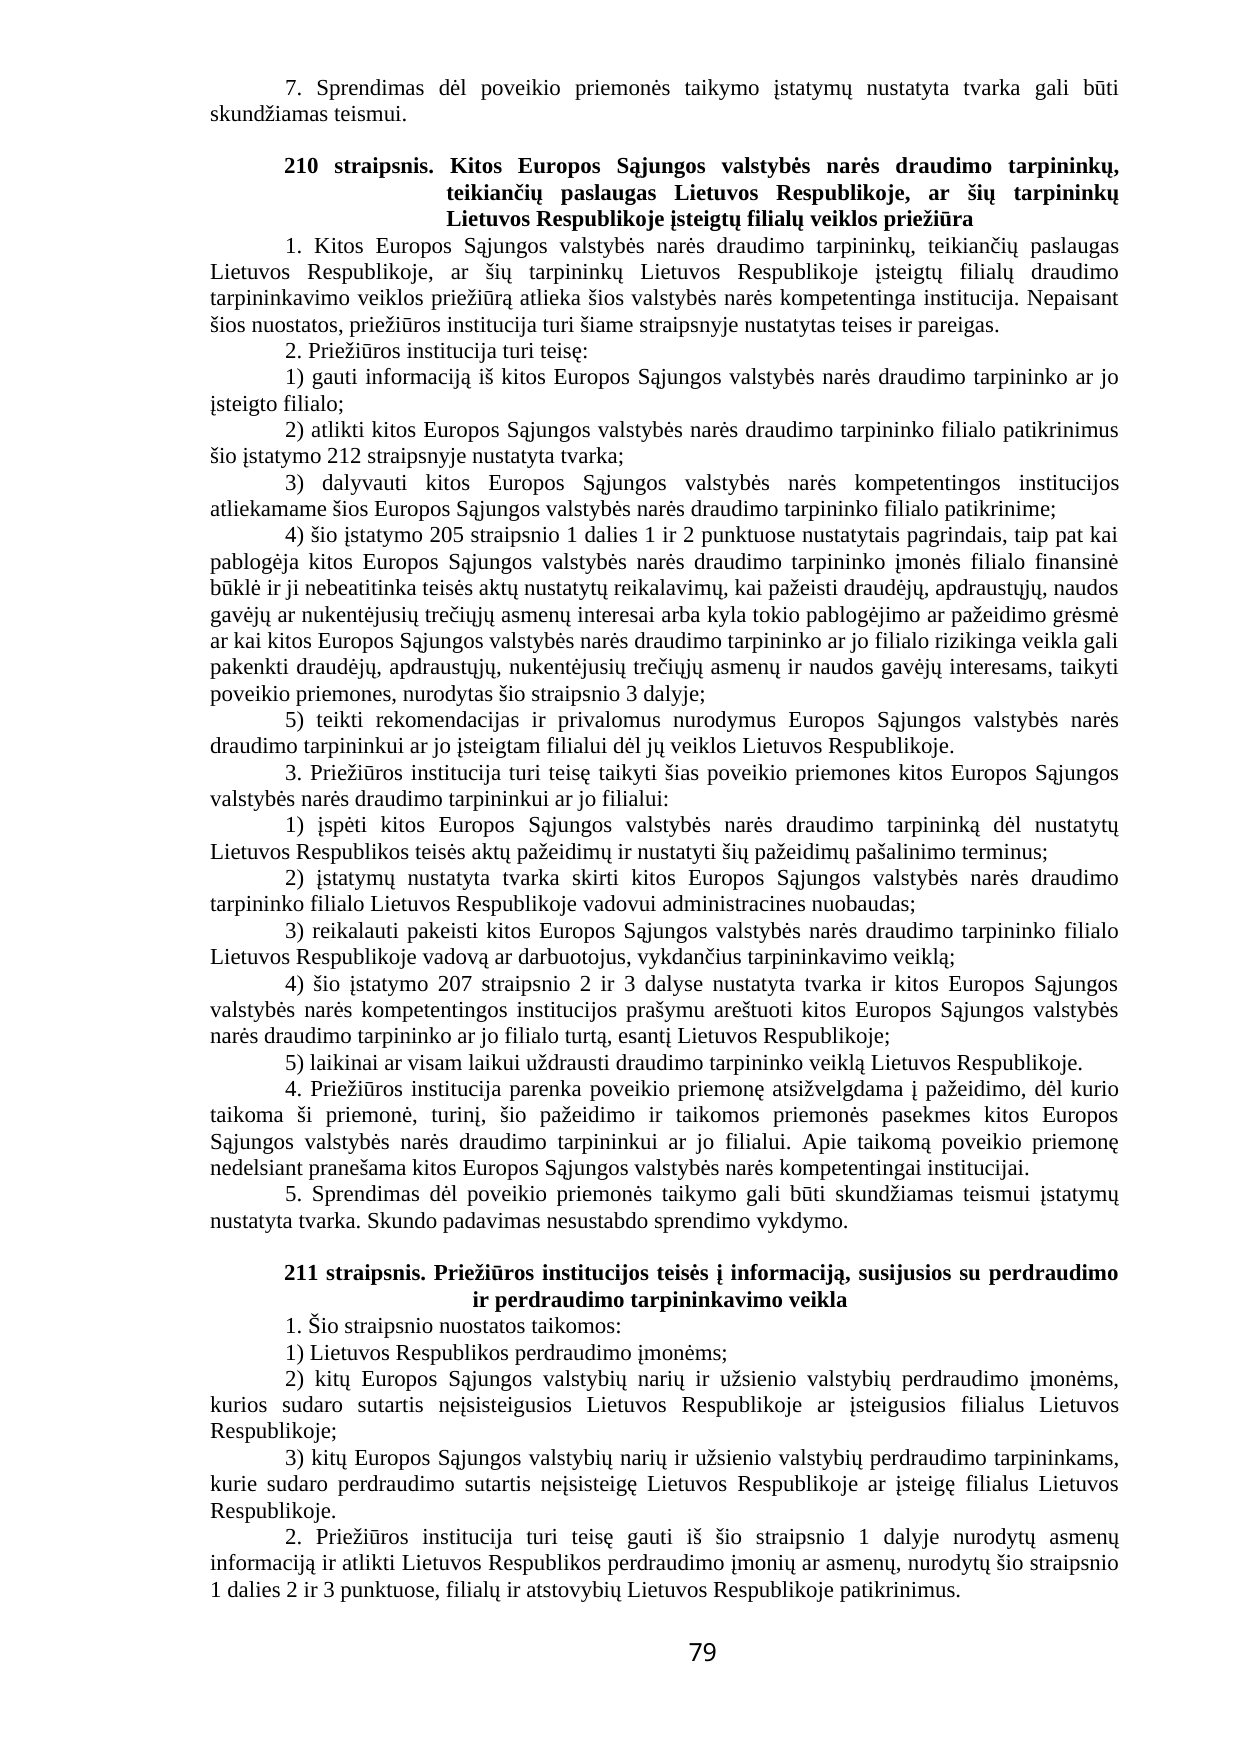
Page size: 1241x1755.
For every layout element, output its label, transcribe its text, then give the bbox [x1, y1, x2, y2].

text 3. Priežiūros institucija turi teisę taikyti šias poveikio priemones kitos Europos Sąjungos valstybės narės draudimo tarpininkui ar jo filialui: [210, 759, 1120, 811]
text 3) dalyvauti kitos Europos Sąjungos valstybės narės kompetentingos institucijos atliekamame šios Europos Sąjungos valstybės narės draudimo tarpininko filialo patikrinime; [210, 469, 1120, 522]
text 1. Kitos Europos Sąjungos valstybės narės draudimo tarpininkų, teikiančių paslaugas Lietuvos Respublikoje, ar šių tarpininkų Lietuvos Respublikoje įsteigtų filialų draudimo tarpininkavimo veiklos priežiūrą atlieka šios valstybės narės kompetentinga institucija. Nepaisant šios nuostatos, priežiūros institucija turi šiame straipsnyje nustatytas teises ir pareigas. [210, 232, 1120, 337]
text 211 straipsnis. Priežiūros institucijos teisės į informaciją, susijusios su perdraudimo ir perdraudimo tarpininkavimo veikla [284, 1259, 1120, 1312]
text 2) kitų Europos Sąjungos valstybių narių ir užsienio valstybių perdraudimo įmonėms, kurios sudaro sutartis neįsisteigusios Lietuvos Respublikoje ar įsteigusios filialus Lietuvos Respublikoje; [210, 1365, 1120, 1444]
text 5. Sprendimas dėl poveikio priemonės taikymo gali būti skundžiamas teismui įstatymų nustatyta tvarka. Skundo padavimas nesustabdo sprendimo vykdymo. [210, 1180, 1120, 1233]
text 1) gauti informaciją iš kitos Europos Sąjungos valstybės narės draudimo tarpininko ar jo įsteigto filialo; [210, 363, 1120, 416]
text 1) Lietuvos Respublikos perdraudimo įmonėms; [210, 1338, 1120, 1365]
text 2. Priežiūros institucija turi teisę: [210, 337, 1120, 363]
text 2. Priežiūros institucija turi teisę gauti iš šio straipsnio 1 dalyje nurodytų asmenų informaciją ir atlikti Lietuvos Respublikos perdraudimo įmonių ar asmenų, nurodytų šio straipsnio 1 dalies 2 ir 3 punktuose, filialų ir atstovybių Lietuvos Respublikoje patikrinimus. [210, 1523, 1120, 1602]
text 4) šio įstatymo 205 straipsnio 1 dalies 1 ir 2 punktuose nustatytais pagrindais, taip pat kai pablogėja kitos Europos Sąjungos valstybės narės draudimo tarpininko įmonės filialo finansinė būklė ir ji nebeatitinka teisės aktų nustatytų reikalavimų, kai pažeisti draudėjų, apdraustųjų, naudos gavėjų ar nukentėjusių trečiųjų asmenų interesai arba kyla tokio pablogėjimo ar pažeidimo grėsmė ar kai kitos Europos Sąjungos valstybės narės draudimo tarpininko ar jo filialo rizikinga veikla gali pakenkti draudėjų, apdraustųjų, nukentėjusių trečiųjų asmenų ir naudos gavėjų interesams, taikyti poveikio priemones, nurodytas šio straipsnio 3 dalyje; [210, 522, 1120, 706]
text 5) laikinai ar visam laikui uždrausti draudimo tarpininko veiklą Lietuvos Respublikoje. [210, 1049, 1120, 1075]
text 3) reikalauti pakeisti kitos Europos Sąjungos valstybės narės draudimo tarpininko filialo Lietuvos Respublikoje vadovą ar darbuotojus, vykdančius tarpininkavimo veiklą; [210, 917, 1120, 969]
text 210 straipsnis. Kitos Europos Sąjungos valstybės narės draudimo tarpininkų, teikiančių paslaugas Lietuvos Respublikoje, ar šių tarpininkų Lietuvos Respublikoje įsteigtų filialų veiklos priežiūra [284, 153, 1120, 232]
text 2) atlikti kitos Europos Sąjungos valstybės narės draudimo tarpininko filialo patikrinimus šio įstatymo 212 straipsnyje nustatyta tvarka; [210, 416, 1120, 469]
text 3) kitų Europos Sąjungos valstybių narių ir užsienio valstybių perdraudimo tarpininkams, kurie sudaro perdraudimo sutartis neįsisteigę Lietuvos Respublikoje ar įsteigę filialus Lietuvos Respublikoje. [210, 1444, 1120, 1523]
text 4) šio įstatymo 207 straipsnio 2 ir 3 dalyse nustatyta tvarka ir kitos Europos Sąjungos valstybės narės kompetentingos institucijos prašymu areštuoti kitos Europos Sąjungos valstybės narės draudimo tarpininko ar jo filialo turtą, esantį Lietuvos Respublikoje; [210, 969, 1120, 1049]
text 1. Šio straipsnio nuostatos taikomos: [210, 1312, 1120, 1338]
text 7. Sprendimas dėl poveikio priemonės taikymo įstatymų nustatyta tvarka gali būti skundžiamas teismui. [210, 73, 1120, 126]
text 1) įspėti kitos Europos Sąjungos valstybės narės draudimo tarpininką dėl nustatytų Lietuvos Respublikos teisės aktų pažeidimų ir nustatyti šių pažeidimų pašalinimo terminus; [210, 811, 1120, 864]
text 5) teikti rekomendacijas ir privalomus nurodymus Europos Sąjungos valstybės narės draudimo tarpininkui ar jo įsteigtam filialui dėl jų veiklos Lietuvos Respublikoje. [210, 706, 1120, 759]
text 2) įstatymų nustatyta tvarka skirti kitos Europos Sąjungos valstybės narės draudimo tarpininko filialo Lietuvos Respublikoje vadovui administracines nuobaudas; [210, 864, 1120, 917]
text 4. Priežiūros institucija parenka poveikio priemonę atsižvelgdama į pažeidimo, dėl kurio taikoma ši priemonė, turinį, šio pažeidimo ir taikomos priemonės pasekmes kitos Europos Sąjungos valstybės narės draudimo tarpininkui ar jo filialui. Apie taikomą poveikio priemonę nedelsiant pranešama kitos Europos Sąjungos valstybės narės kompetentingai institucijai. [210, 1075, 1120, 1180]
